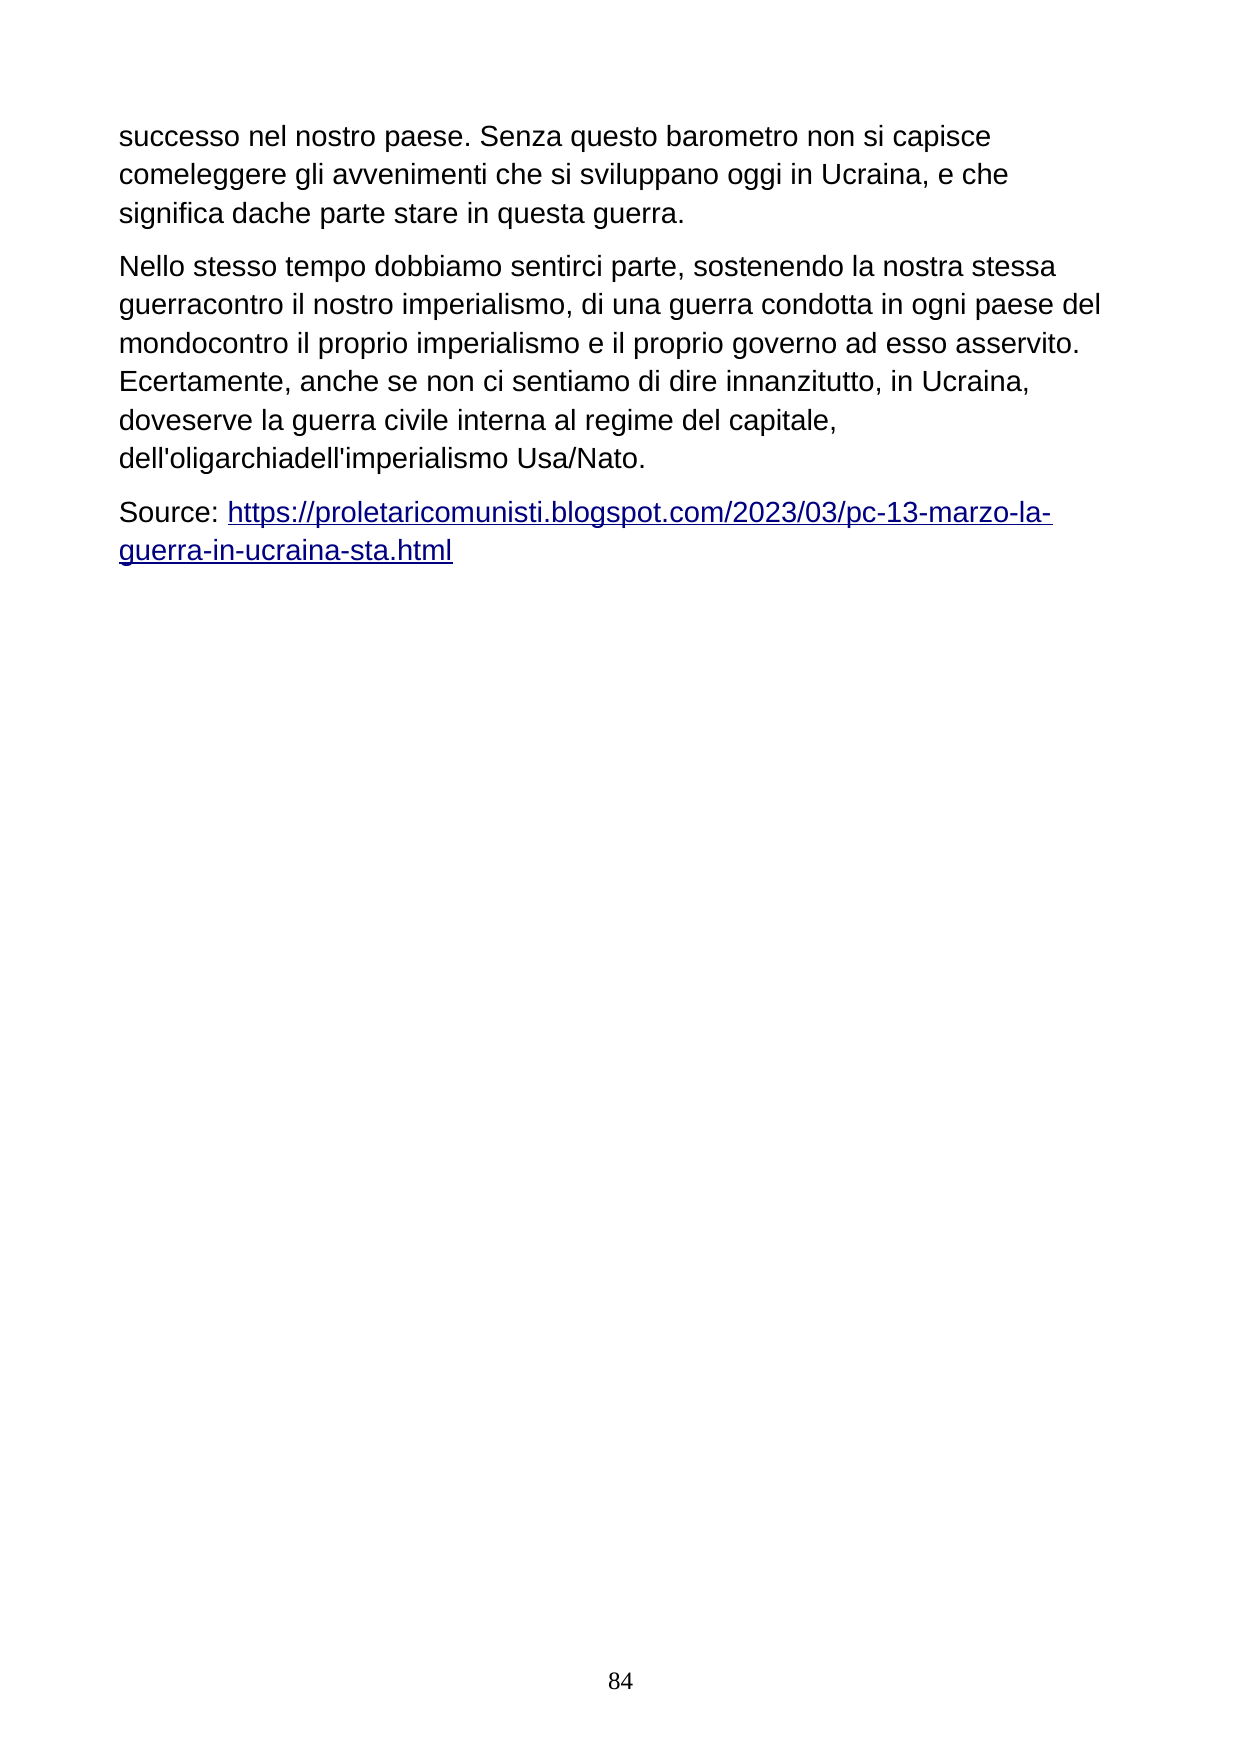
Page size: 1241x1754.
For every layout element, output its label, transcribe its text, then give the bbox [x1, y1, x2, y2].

text successo nel nostro paese. Senza questo barometro non si capisce comeleggere gli avvenimenti che si sviluppano oggi in Ucraina, e che significa dache parte stare in questa guerra. [118, 118, 1122, 229]
text Nello stesso tempo dobbiamo sentirci parte, sostenendo la nostra stessa guerracontro il nostro imperialismo, di una guerra condotta in ogni paese del mondocontro il proprio imperialismo e il proprio governo ad esso asservito. Ecertamente, anche se non ci sentiamo di dire innanzitutto, in Ucraina, doveserve la guerra civile interna al regime del capitale, dell'oligarchiadell'imperialismo Usa/Nato. [118, 249, 1122, 475]
text Source: https://proletaricomunisti.blogspot.com/2023/03/pc-13-marzo-la-guerra-in-ucraina-sta.html [118, 494, 1122, 567]
